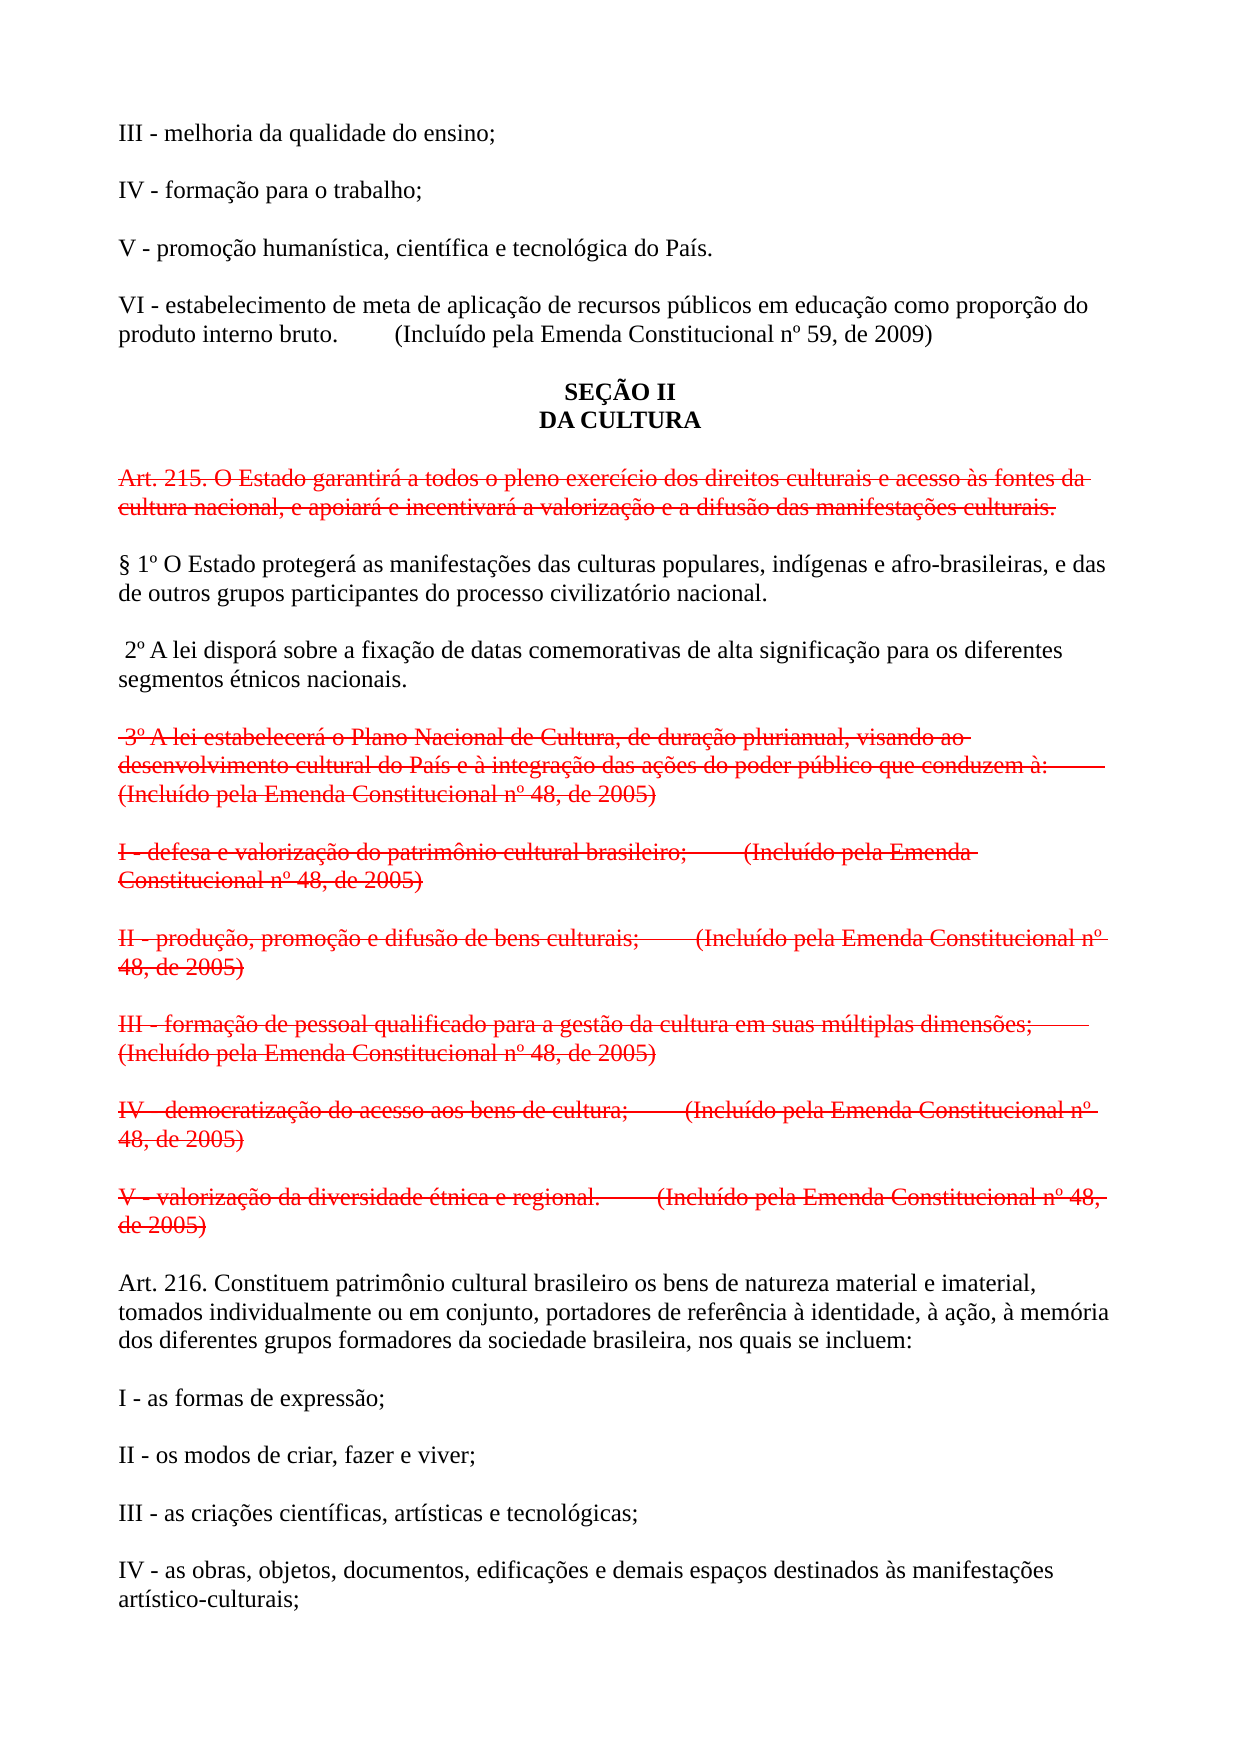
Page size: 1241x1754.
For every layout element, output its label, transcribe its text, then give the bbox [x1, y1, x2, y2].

text 2º A lei disporá sobre a fixação de datas comemorativas de alta significação para os diferentes segmentos étnicos nacionais. [118, 636, 1122, 693]
text IV - democratização do acesso aos bens de cultura; (Incluído pela Emenda Constitucional nº 48, de 2005) [118, 1096, 1122, 1153]
text § 1º O Estado protegerá as manifestações das culturas populares, indígenas e afro-brasileiras, e das de outros grupos participantes do processo civilizatório nacional. [118, 549, 1122, 607]
text Art. 215. O Estado garantirá a todos o pleno exercício dos direitos culturais e acesso às fontes da cultura nacional, e apoiará e incentivará a valorização e a difusão das manifestações culturais. [118, 463, 1122, 521]
text I - as formas de expressão; [118, 1383, 1122, 1412]
text DA CULTURA [118, 406, 1122, 434]
text IV - as obras, objetos, documentos, edificações e demais espaços destinados às manifestações artístico-culturais; [118, 1556, 1122, 1613]
text III - as criações científicas, artísticas e tecnológicas; [118, 1498, 1122, 1527]
text SEÇÃO II [118, 377, 1122, 406]
text IV - formação para o trabalho; [118, 176, 1122, 204]
text V - promoção humanística, científica e tecnológica do País. [118, 233, 1122, 262]
text III - formação de pessoal qualificado para a gestão da cultura em suas múltiplas dimensões; (Incluído pela Emenda Constitucional nº 48, de 2005) [118, 1009, 1122, 1067]
text III - melhoria da qualidade do ensino; [118, 118, 1122, 147]
text 3º A lei estabelecerá o Plano Nacional de Cultura, de duração plurianual, visando ao desenvolvimento cultural do País e à integração das ações do poder público que conduzem à: (Incluído pela Emenda Constitucional nº 48, de 2005) [118, 722, 1122, 808]
text VI - estabelecimento de meta de aplicação de recursos públicos em educação como proporção do produto interno bruto. (Incluído pela Emenda Constitucional nº 59, de 2009) [118, 291, 1122, 348]
text I - defesa e valorização do patrimônio cultural brasileiro; (Incluído pela Emenda Constitucional nº 48, de 2005) [118, 837, 1122, 894]
text V - valorização da diversidade étnica e regional. (Incluído pela Emenda Constitucional nº 48, de 2005) [118, 1182, 1122, 1239]
text Art. 216. Constituem patrimônio cultural brasileiro os bens de natureza material e imaterial, tomados individualmente ou em conjunto, portadores de referência à identidade, à ação, à memória dos diferentes grupos formadores da sociedade brasileira, nos quais se incluem: [118, 1268, 1122, 1354]
text II - produção, promoção e difusão de bens culturais; (Incluído pela Emenda Constitucional nº 48, de 2005) [118, 923, 1122, 981]
text II - os modos de criar, fazer e viver; [118, 1441, 1122, 1469]
